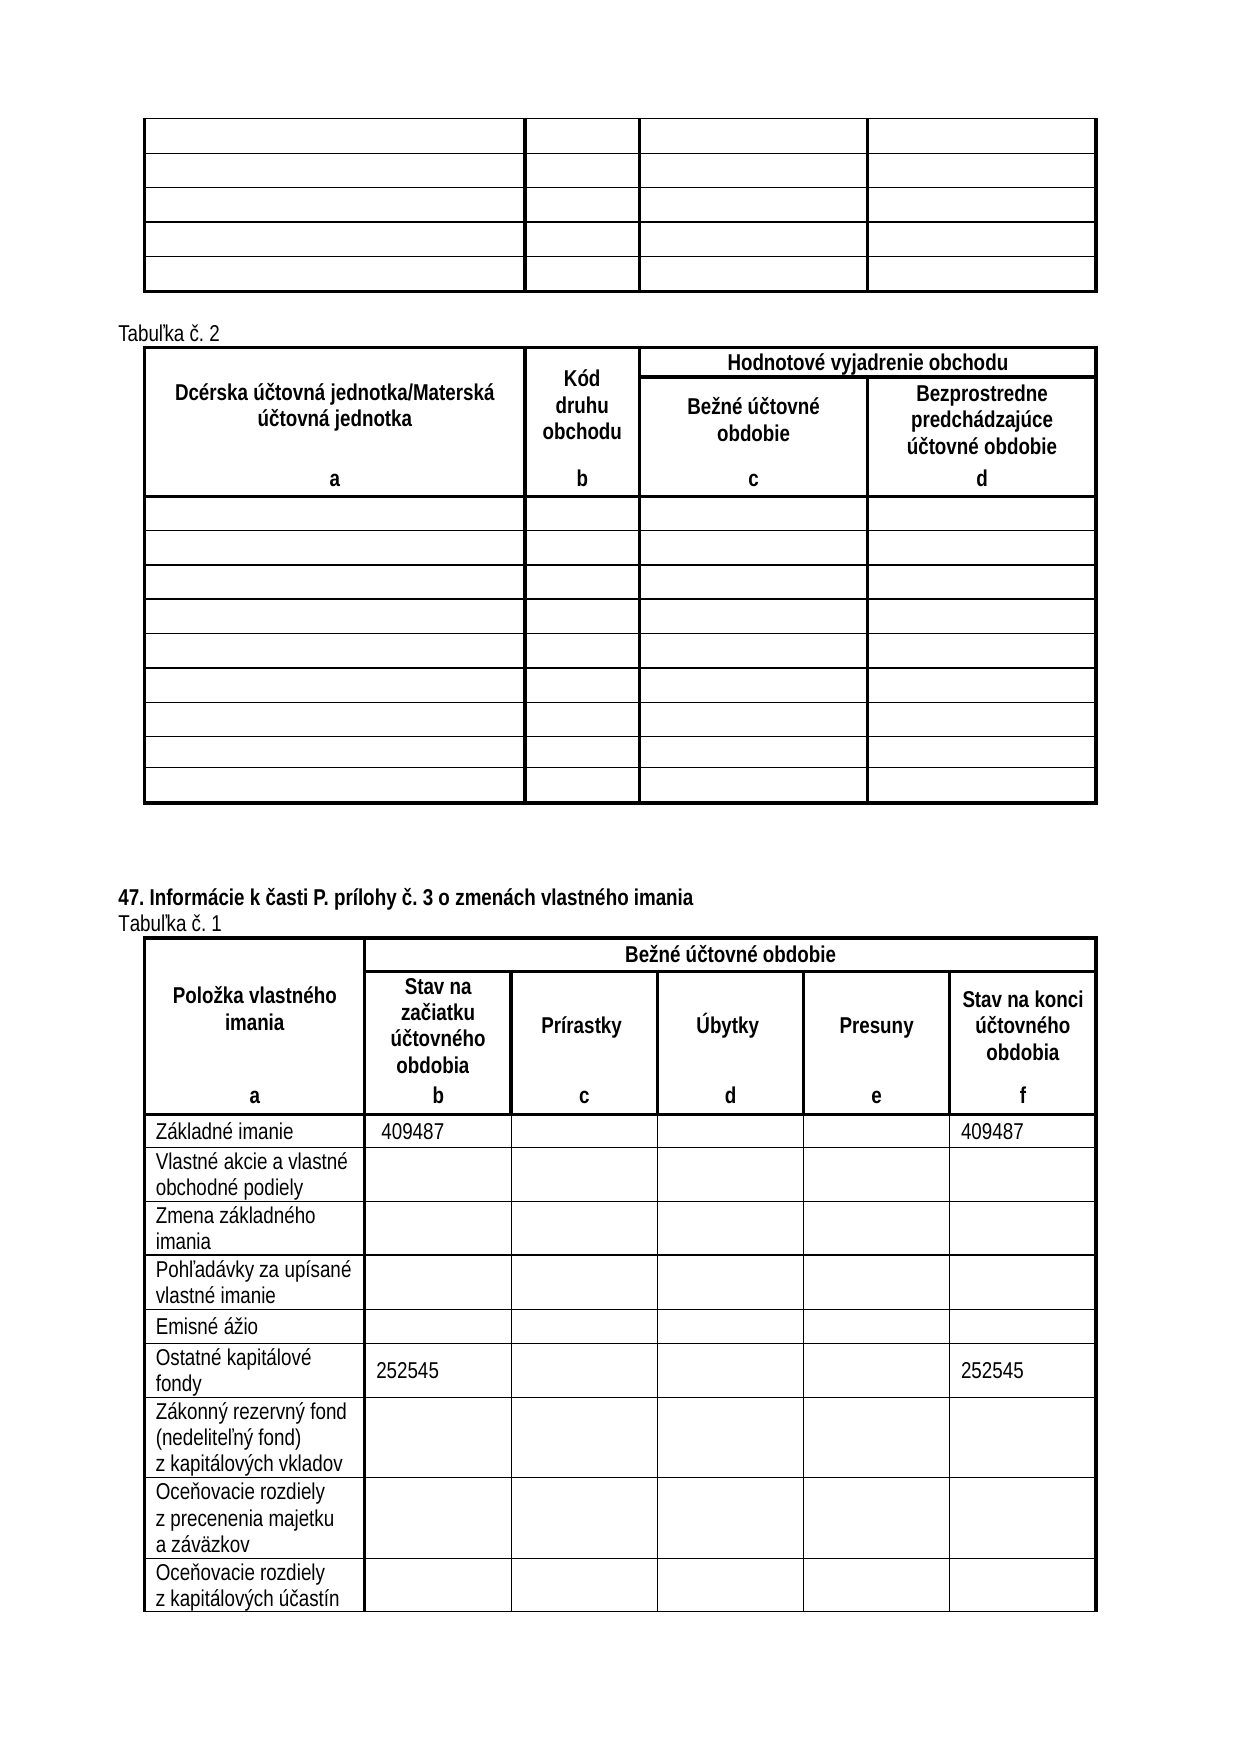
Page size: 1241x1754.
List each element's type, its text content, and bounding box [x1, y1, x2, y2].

table_cell [804, 1310, 949, 1343]
table_cell [527, 669, 638, 701]
table_cell [950, 1202, 1094, 1254]
table_cell [146, 531, 523, 564]
table_cell [146, 223, 523, 256]
table_cell [869, 498, 1094, 529]
table_cell [641, 119, 866, 152]
table_cell [146, 600, 523, 633]
table_cell [804, 1344, 949, 1397]
table_cell [527, 737, 638, 767]
table_cell [146, 737, 523, 767]
table_header Položka vlastného imania [146, 940, 363, 1078]
table_cell [641, 634, 866, 667]
table_cell [658, 1559, 803, 1611]
table_cell [658, 1148, 803, 1201]
table_cell [641, 669, 866, 701]
table_cell [641, 531, 866, 564]
table_cell [869, 223, 1094, 256]
table_header Bežné účtovné obdobie [366, 940, 1094, 969]
table_cell [869, 634, 1094, 667]
table_cell 409487 [366, 1116, 511, 1147]
table_cell a [146, 1078, 363, 1112]
table_cell [641, 257, 866, 290]
table_cell [527, 531, 638, 564]
table_cell [512, 1344, 657, 1397]
table_cell [641, 600, 866, 633]
table_cell [869, 531, 1094, 564]
table_cell [658, 1256, 803, 1308]
table_cell c [641, 461, 866, 495]
table_cell [658, 1344, 803, 1397]
text Tabuľka č. 1 [118, 910, 1122, 936]
table_cell Oceňovacie rozdiely z kapitálových účastín [146, 1559, 363, 1611]
table_cell [527, 257, 638, 290]
table_cell [512, 1116, 657, 1147]
table_cell [658, 1310, 803, 1343]
table_cell [146, 703, 523, 736]
table_cell [512, 1478, 657, 1557]
table_cell [527, 768, 638, 801]
table_cell [658, 1116, 803, 1147]
table_cell Oceňovacie rozdiely z precenenia majetku a záväzkov [146, 1478, 363, 1557]
table_cell [527, 223, 638, 256]
table_cell 409487 [950, 1116, 1094, 1147]
table_cell [366, 1148, 511, 1201]
table_cell [869, 703, 1094, 736]
table_cell [527, 634, 638, 667]
table_cell d [869, 461, 1094, 495]
table_cell Zmena základného imania [146, 1202, 363, 1254]
table_cell [527, 119, 638, 152]
table_cell [950, 1398, 1094, 1477]
table_cell [950, 1478, 1094, 1557]
table_cell Pohľadávky za upísané vlastné imanie [146, 1256, 363, 1308]
table_cell [527, 498, 638, 529]
table_cell [658, 1202, 803, 1254]
table_cell [950, 1148, 1094, 1201]
table_cell [366, 1256, 511, 1308]
text 47. Informácie k časti P. prílohy č. 3 o zmenách vlastného imania [118, 884, 1122, 910]
table_cell [641, 566, 866, 598]
table_cell [146, 257, 523, 290]
table_cell b [527, 461, 638, 495]
table_cell Stav na konci účtovného obdobia [951, 973, 1094, 1078]
table_cell [512, 1310, 657, 1343]
table_cell [950, 1559, 1094, 1611]
table_cell d [659, 1078, 802, 1112]
table_cell [512, 1559, 657, 1611]
table_cell [366, 1559, 511, 1611]
table_cell [146, 768, 523, 801]
table_cell [512, 1256, 657, 1308]
table_cell [804, 1398, 949, 1477]
table_cell Bezprostredne predchádzajúce účtovné obdobie [869, 379, 1094, 461]
table_cell [658, 1398, 803, 1477]
table_cell Emisné ážio [146, 1310, 363, 1343]
table_header Dcérska účtovná jednotka/Materská účtovná jednotka [146, 349, 523, 461]
table_cell [641, 737, 866, 767]
table_cell [527, 566, 638, 598]
table_header Kód druhu obchodu [527, 349, 638, 461]
table_cell [804, 1202, 949, 1254]
table_cell [641, 154, 866, 187]
table_cell [527, 154, 638, 187]
table_cell [950, 1256, 1094, 1308]
table_cell [869, 257, 1094, 290]
table_cell f [951, 1078, 1094, 1112]
table_cell [869, 154, 1094, 187]
table_cell [366, 1398, 511, 1477]
table_cell 252545 [950, 1344, 1094, 1397]
table_cell [804, 1478, 949, 1557]
table_cell [869, 768, 1094, 801]
table_cell [366, 1202, 511, 1254]
table_cell [527, 600, 638, 633]
table_cell Základné imanie [146, 1116, 363, 1147]
table_cell [804, 1559, 949, 1611]
table_cell [146, 119, 523, 152]
table_cell [527, 188, 638, 221]
table_cell [641, 703, 866, 736]
table_cell [804, 1148, 949, 1201]
table_cell [641, 223, 866, 256]
table_cell [366, 1310, 511, 1343]
table_cell [804, 1116, 949, 1147]
table_cell 252545 [366, 1344, 511, 1397]
table_cell [641, 498, 866, 529]
table_cell [869, 600, 1094, 633]
table_cell [512, 1202, 657, 1254]
table_header Hodnotové vyjadrenie obchodu [641, 349, 1094, 375]
table_cell [146, 669, 523, 701]
table_cell Ostatné kapitálové fondy [146, 1344, 363, 1397]
table_cell [641, 188, 866, 221]
table_cell [641, 768, 866, 801]
table_cell b [366, 1078, 509, 1112]
table_cell [869, 566, 1094, 598]
table_cell Prírastky [513, 973, 656, 1078]
table_cell [869, 188, 1094, 221]
table_cell e [805, 1078, 948, 1112]
table_cell [869, 669, 1094, 701]
table_cell Presuny [805, 973, 948, 1078]
text Tabuľka č. 2 [118, 319, 1122, 346]
table_cell Stav na začiatku účtovného obdobia [366, 973, 509, 1078]
table_cell Vlastné akcie a vlastné obchodné podiely [146, 1148, 363, 1201]
table_cell [146, 566, 523, 598]
table_cell [658, 1478, 803, 1557]
table_cell [146, 188, 523, 221]
table_cell c [513, 1078, 656, 1112]
table_cell [950, 1310, 1094, 1343]
table_cell [512, 1148, 657, 1201]
table_cell [146, 634, 523, 667]
table_cell [869, 737, 1094, 767]
table_cell [804, 1256, 949, 1308]
table_cell [869, 119, 1094, 152]
table_cell Úbytky [659, 973, 802, 1078]
table_cell [366, 1478, 511, 1557]
table_cell [146, 154, 523, 187]
table_cell a [146, 461, 523, 495]
table_cell Bežné účtovné obdobie [641, 379, 866, 461]
table_cell Zákonný rezervný fond (nedeliteľný fond) z kapitálových vkladov [146, 1398, 363, 1477]
table_cell [146, 498, 523, 529]
table_cell [527, 703, 638, 736]
table_cell [512, 1398, 657, 1477]
